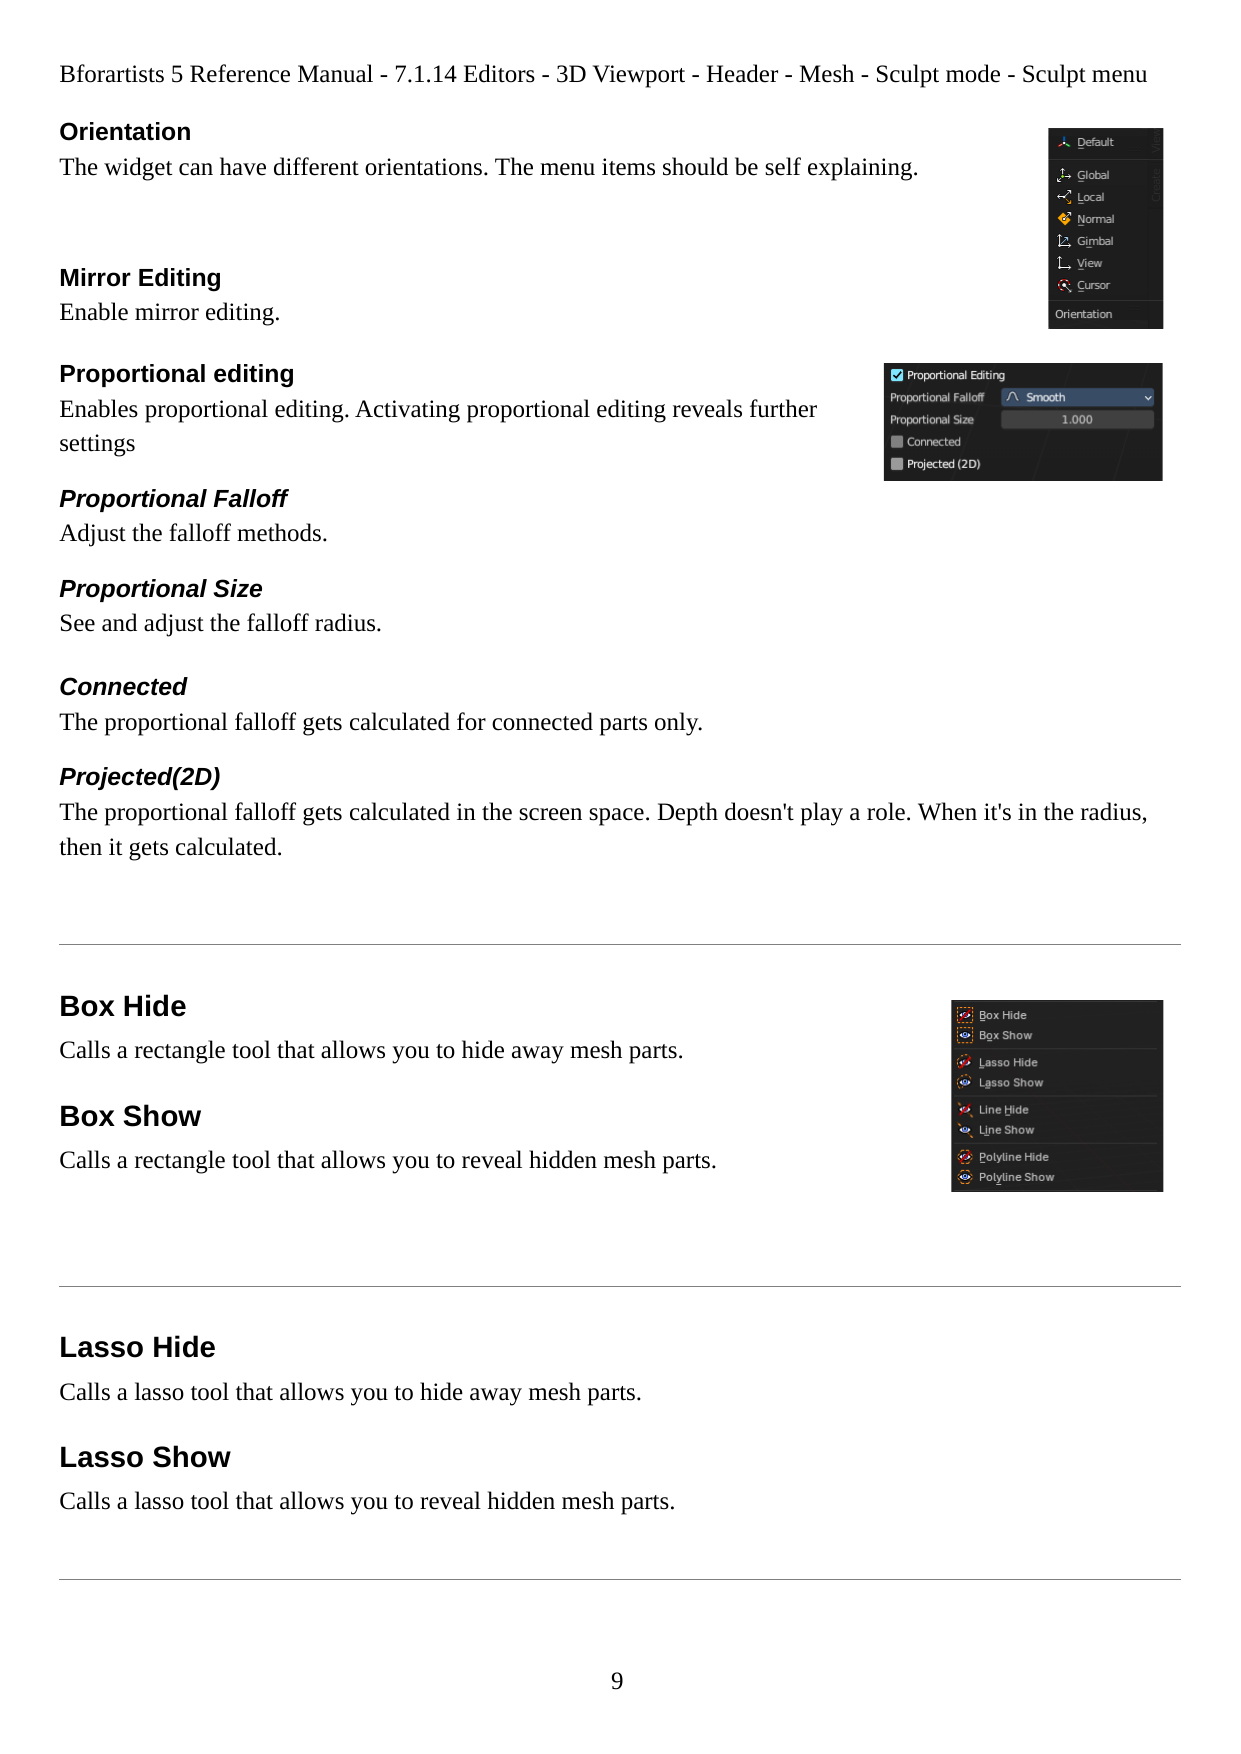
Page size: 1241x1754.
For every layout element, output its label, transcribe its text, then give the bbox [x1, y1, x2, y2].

text Calls a lasso tool that allows you to reveal hidden mesh parts. [59, 1486, 1181, 1515]
subtitle Proportional Falloff [59, 484, 1181, 512]
text The proportional falloff gets calculated for connected parts only. [59, 707, 1181, 736]
subtitle Orientation [59, 117, 1181, 146]
subtitle Box Hide [59, 988, 1181, 1022]
subtitle [1164, 263, 1181, 291]
text See and adjust the falloff radius. [59, 608, 1181, 637]
subtitle Connected [59, 672, 1181, 701]
text Adjust the falloff methods. [59, 518, 1181, 547]
subtitle Lasso Show [59, 1440, 1181, 1474]
text Calls a lasso tool that allows you to hide away mesh parts. [59, 1377, 1181, 1405]
subtitle Mirror Editing [59, 263, 1048, 291]
text Enables proportional editing. Activating proportional editing reveals further settings [59, 394, 883, 457]
subtitle Box Show [59, 1098, 951, 1132]
picture [1048, 128, 1164, 329]
subtitle Projected(2D) [59, 762, 1181, 791]
subtitle Proportional editing [59, 359, 1181, 388]
text Calls a rectangle tool that allows you to hide away mesh parts. [59, 1035, 951, 1063]
picture [883, 363, 1163, 481]
subtitle [1164, 1098, 1181, 1132]
text The proportional falloff gets calculated in the screen space. Depth doesn't play a role. When it's in the radius, then it gets calculated. [59, 797, 1181, 860]
text Calls a rectangle tool that allows you to reveal hidden mesh parts. [59, 1145, 951, 1173]
subtitle Proportional Size [59, 574, 1181, 602]
text [1164, 297, 1181, 326]
text The widget can have different orientations. The menu items should be self explaining. [59, 152, 1048, 181]
text Enable mirror editing. [59, 297, 1048, 326]
subtitle Lasso Hide [59, 1330, 1181, 1364]
picture [951, 1000, 1164, 1192]
